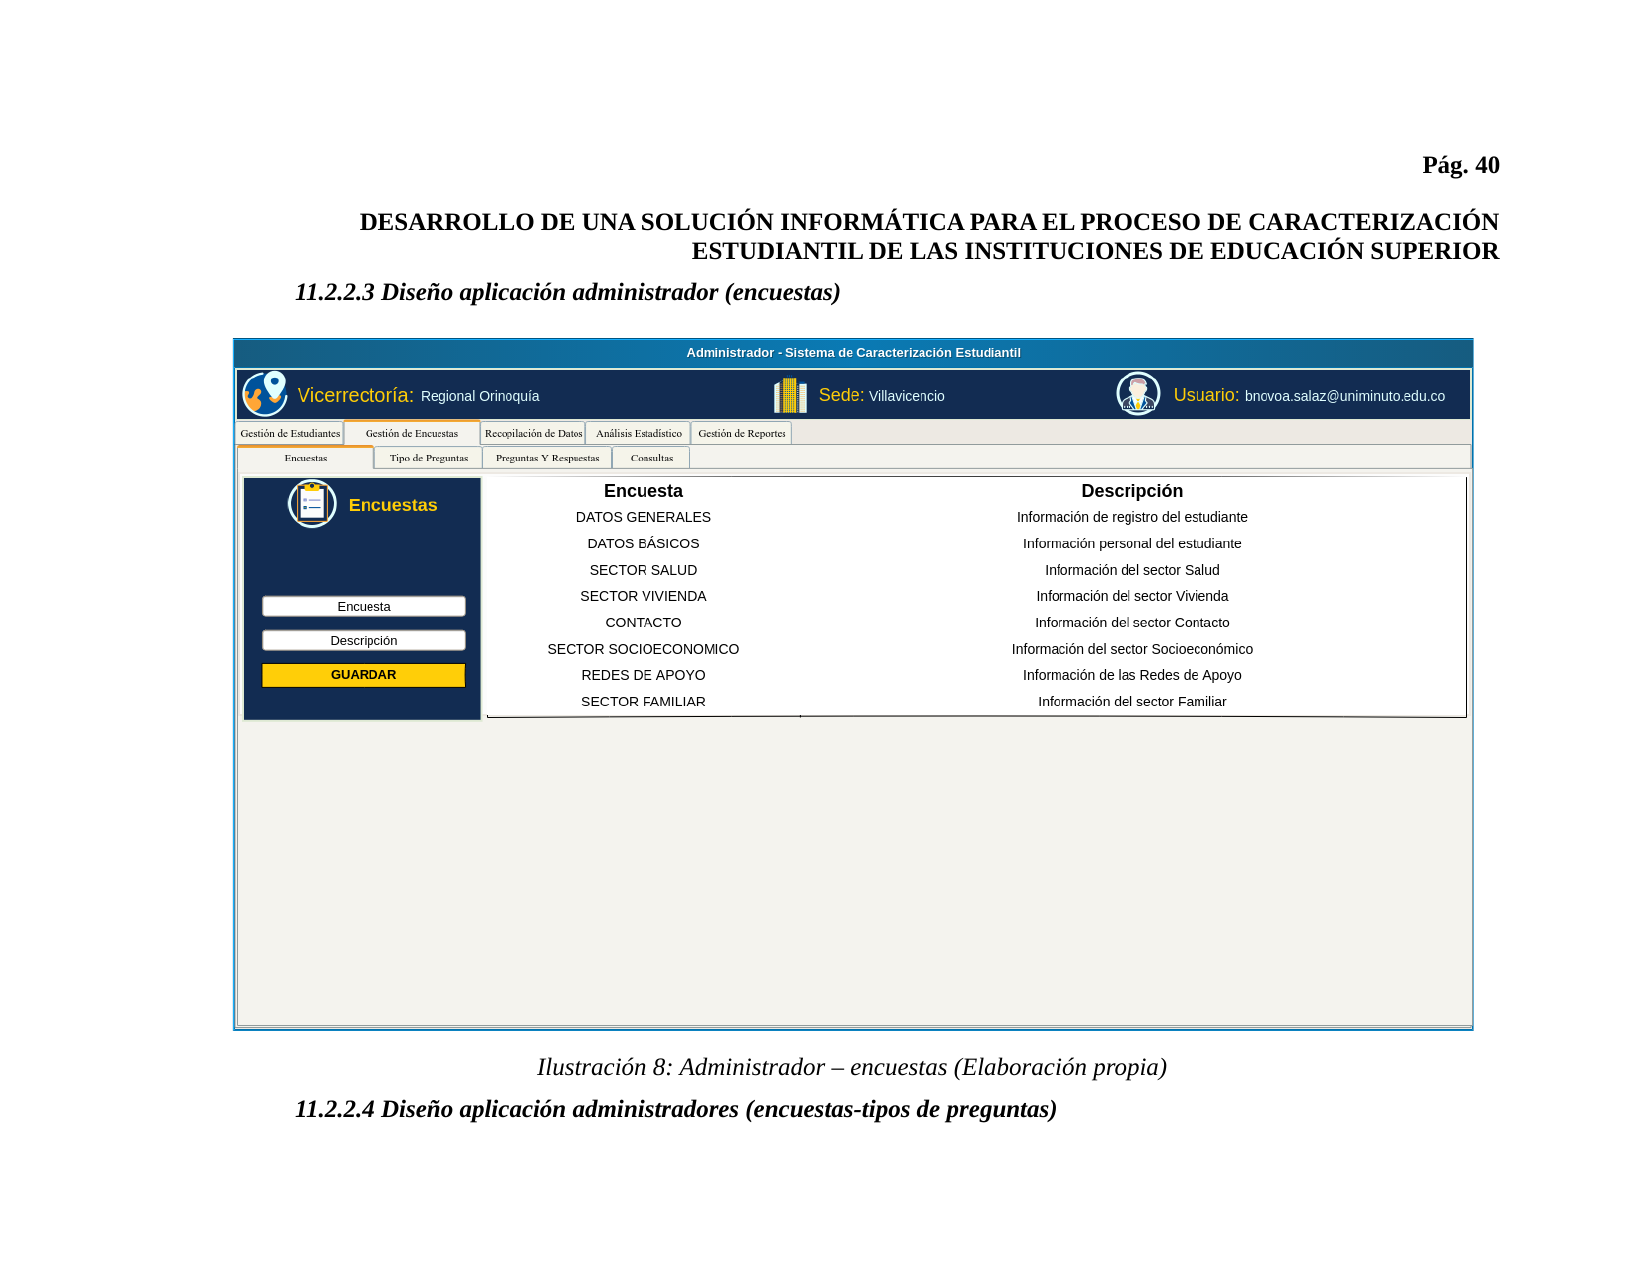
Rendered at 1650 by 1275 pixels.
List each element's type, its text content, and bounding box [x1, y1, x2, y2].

picture [232, 338, 1474, 1031]
picture [713, 349, 720, 356]
picture [989, 349, 1000, 356]
picture [898, 351, 906, 356]
subtitle 11.2.2.3 Diseño aplicación administrador (encuestas) [295, 277, 1500, 306]
subtitle 11.2.2.4 Diseño aplicación administradores (encuestas-tipos de preguntas) [295, 1049, 1500, 1122]
picture [810, 351, 818, 356]
text Ilustración 8: Administrador – encuestas (Elaboración propia) [233, 1052, 1473, 1081]
picture [844, 349, 852, 356]
